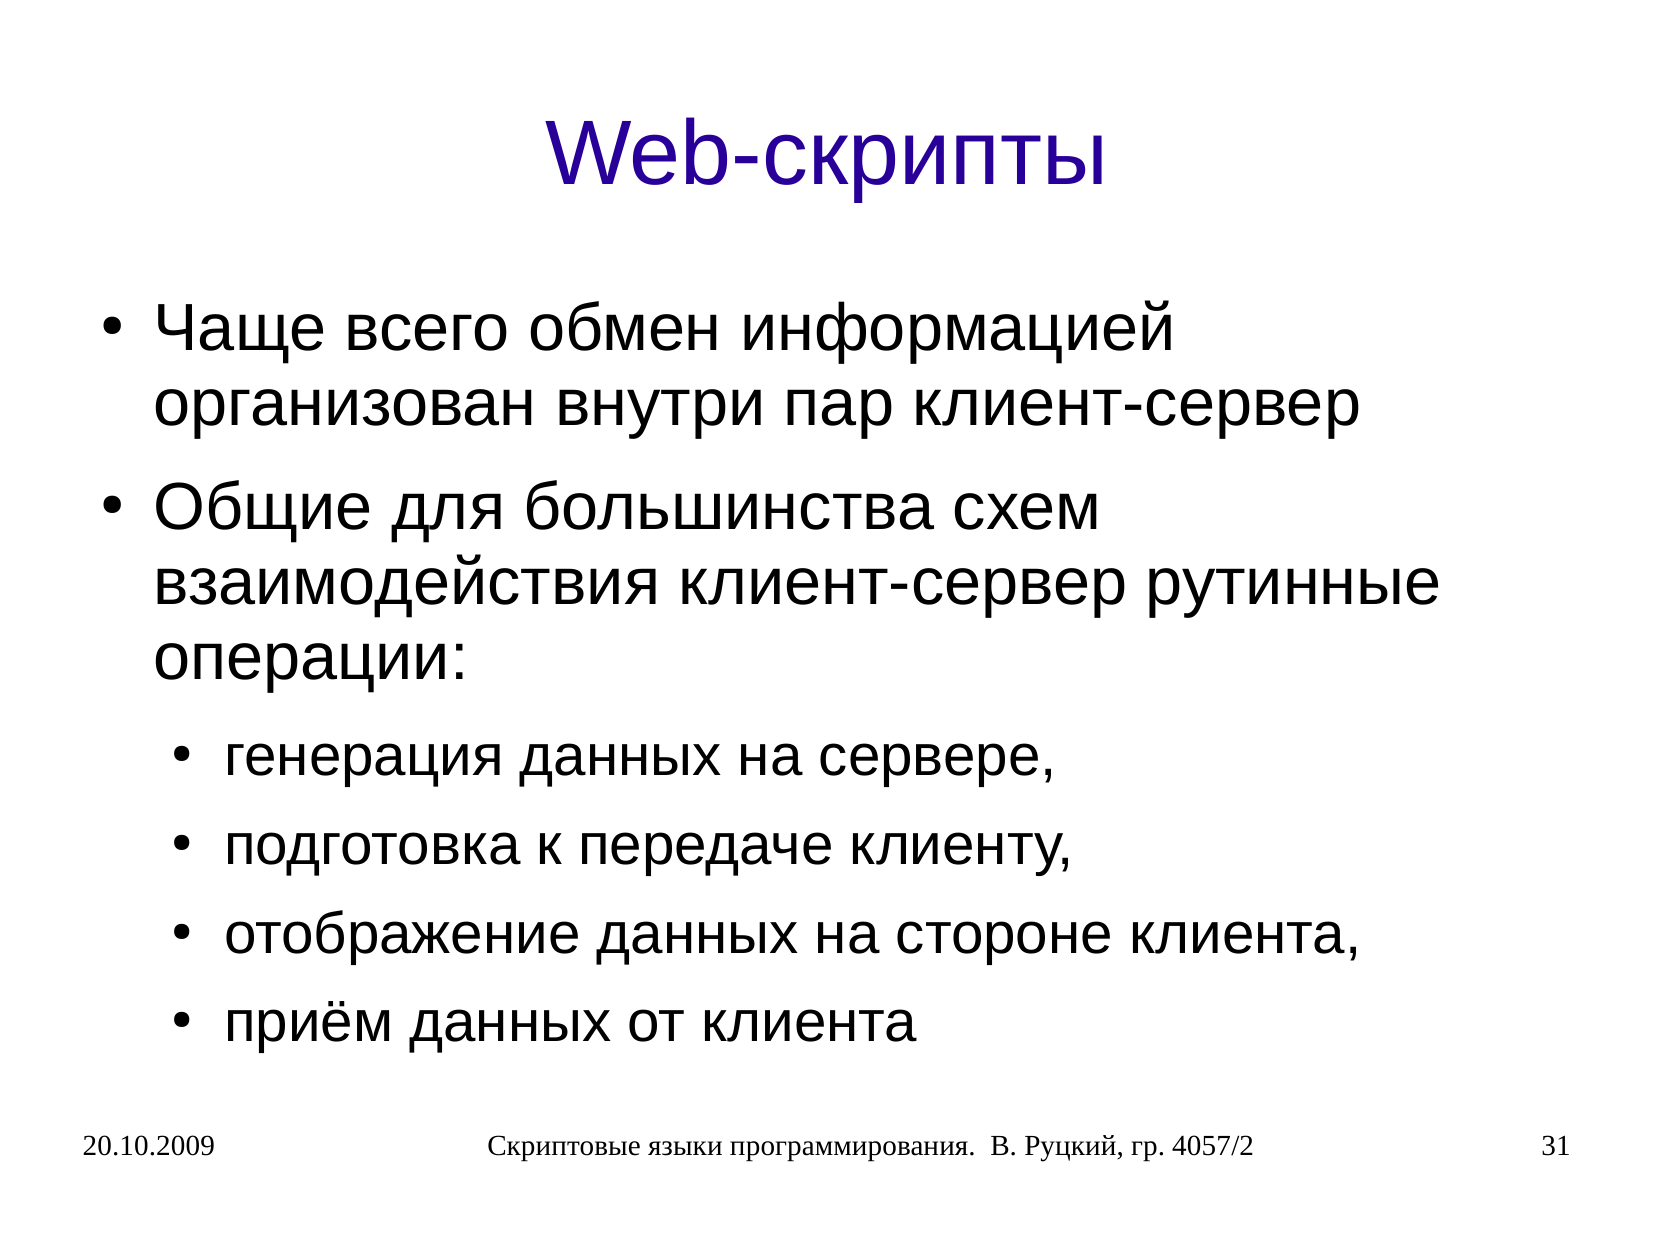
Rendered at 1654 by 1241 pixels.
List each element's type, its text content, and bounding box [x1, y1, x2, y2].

title Web-скрипты [82, 49, 1571, 257]
list Чаще всего обмен информацией организован внутри пар клиент-сервер Общие для большинства схем взаимодействия клиент-сервер рутинные операции: генерация данных на сервере, подготовка к передаче клиенту, отображение данных на стороне клиента, приём данных от клиента [82, 290, 1571, 1109]
